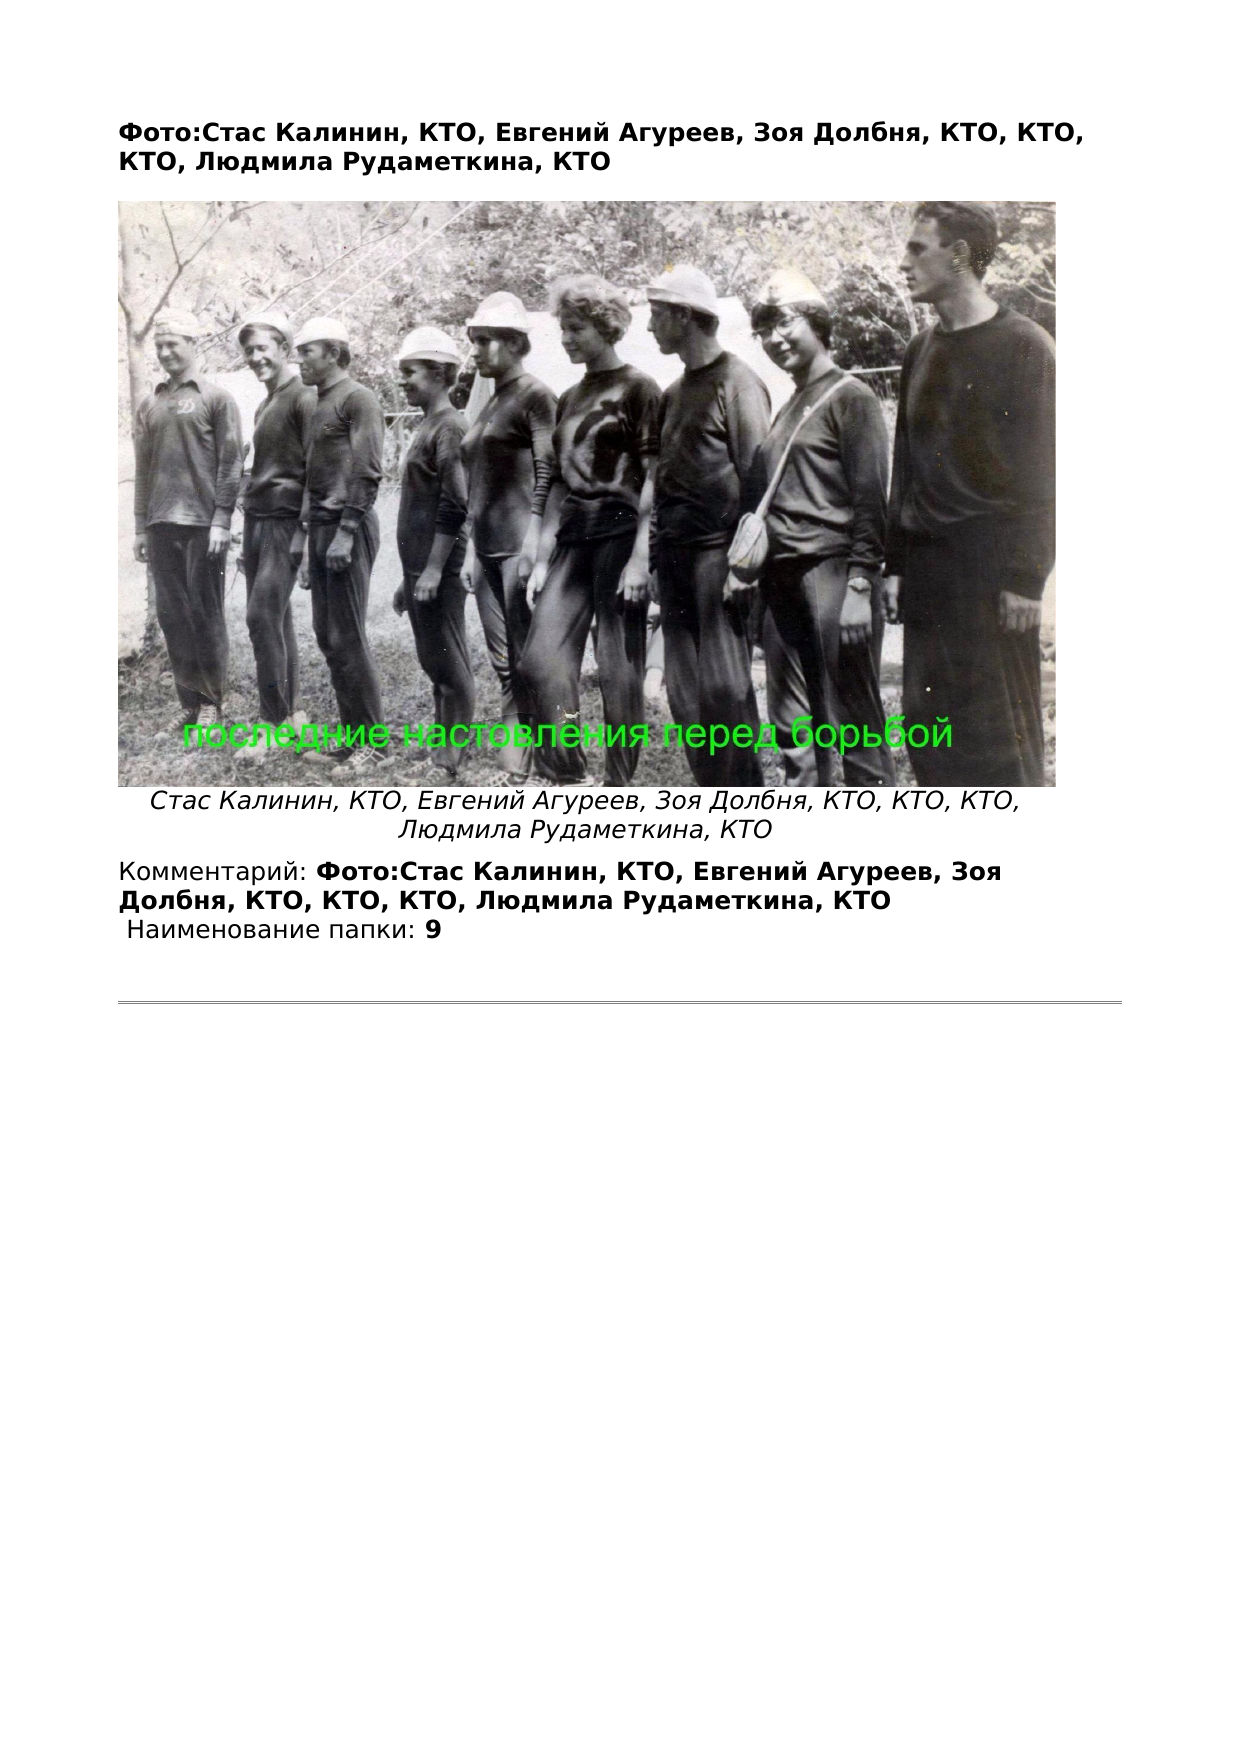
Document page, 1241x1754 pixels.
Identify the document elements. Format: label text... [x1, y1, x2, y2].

subtitle Фото:Стас Калинин, КТО, Евгений Агуреев, Зоя Долбня, КТО, КТО, КТО, Людмила Рудаметкина, КТО [118, 118, 1122, 176]
text Стас Калинин, КТО, Евгений Агуреев, Зоя Долбня, КТО, КТО, КТО, Людмила Рудаметкина, КТО [118, 787, 1056, 844]
text Комментарий: Фото:Стас Калинин, КТО, Евгений Агуреев, Зоя Долбня, КТО, КТО, КТО, Людмила Рудаметкина, КТО Наименование папки: 9 [118, 857, 1122, 974]
picture [118, 201, 1056, 787]
